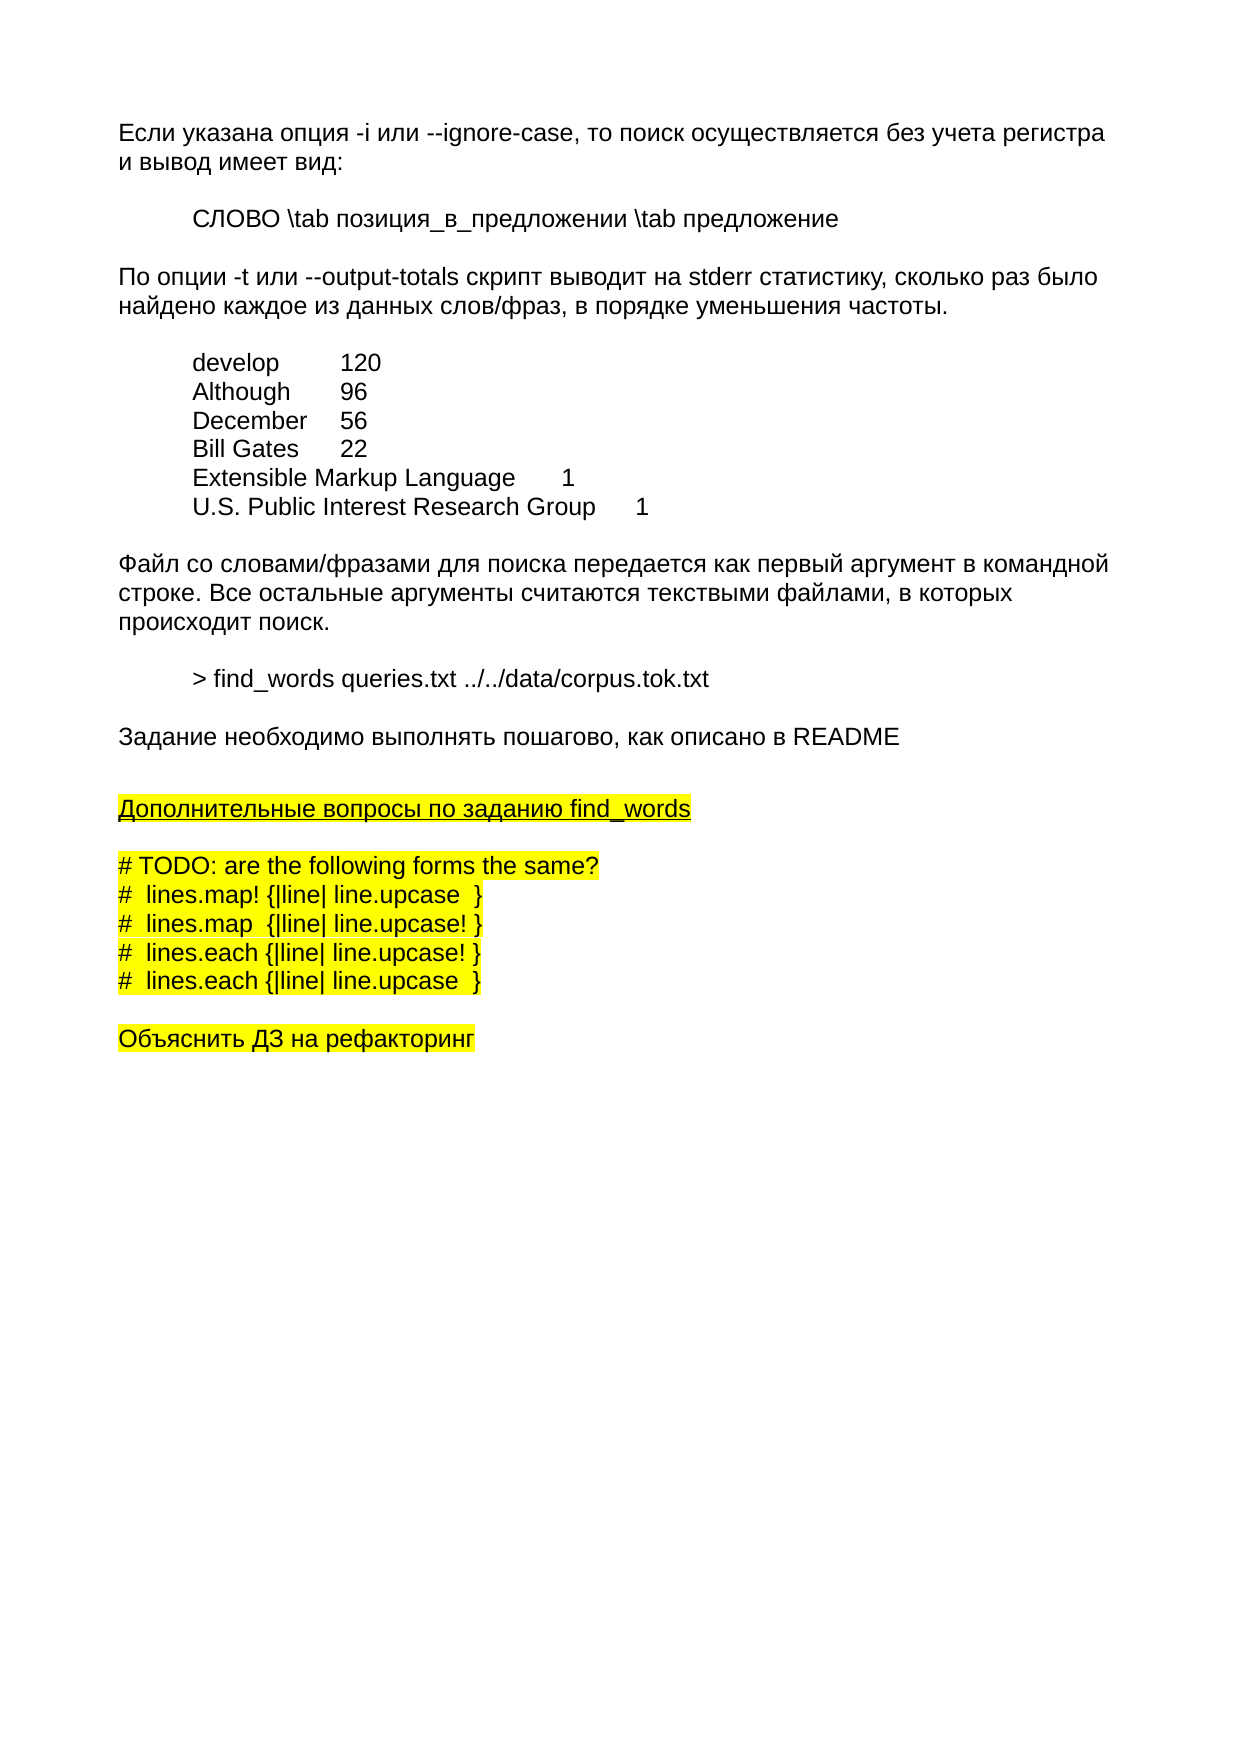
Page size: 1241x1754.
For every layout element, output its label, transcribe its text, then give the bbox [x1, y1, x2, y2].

text СЛОВО \tab позиция_в_предложении \tab предложение [118, 204, 1122, 233]
text Extensible Markup Language 1 [118, 463, 1122, 492]
text Объяснить ДЗ на рефакторинг [118, 1024, 1122, 1052]
text Although 96 [118, 377, 1122, 406]
text # lines.map {|line| line.upcase! } [118, 909, 1122, 937]
text Если указана опция -i или --ignore-case, то поиск осуществляется без учета регистра и вывод имеет вид: [118, 118, 1122, 176]
text December 56 [118, 406, 1122, 434]
text # TODO: are the following forms the same? [118, 851, 1122, 880]
text develop 120 [118, 348, 1122, 377]
text По опции -t или --output-totals скрипт выводит на stderr статистику, сколько раз было найдено каждое из данных слов/фраз, в порядке уменьшения частоты. [118, 262, 1122, 319]
text Файл со словами/фразами для поиска передается как первый аргумент в командной строке. Все остальные аргументы считаются текствыми файлами, в которых происходит поиск. [118, 549, 1122, 636]
text # lines.each {|line| line.upcase } [118, 966, 1122, 995]
text # lines.each {|line| line.upcase! } [118, 937, 1122, 966]
text Дополнительные вопросы по заданию find_words [118, 794, 1122, 822]
text # lines.map! {|line| line.upcase } [118, 880, 1122, 909]
text Задание необходимо выполнять пошагово, как описано в README [118, 722, 1122, 751]
text U.S. Public Interest Research Group 1 [118, 492, 1122, 521]
text Bill Gates 22 [118, 434, 1122, 463]
text > find_words queries.txt ../../data/corpus.tok.txt [118, 664, 1122, 693]
